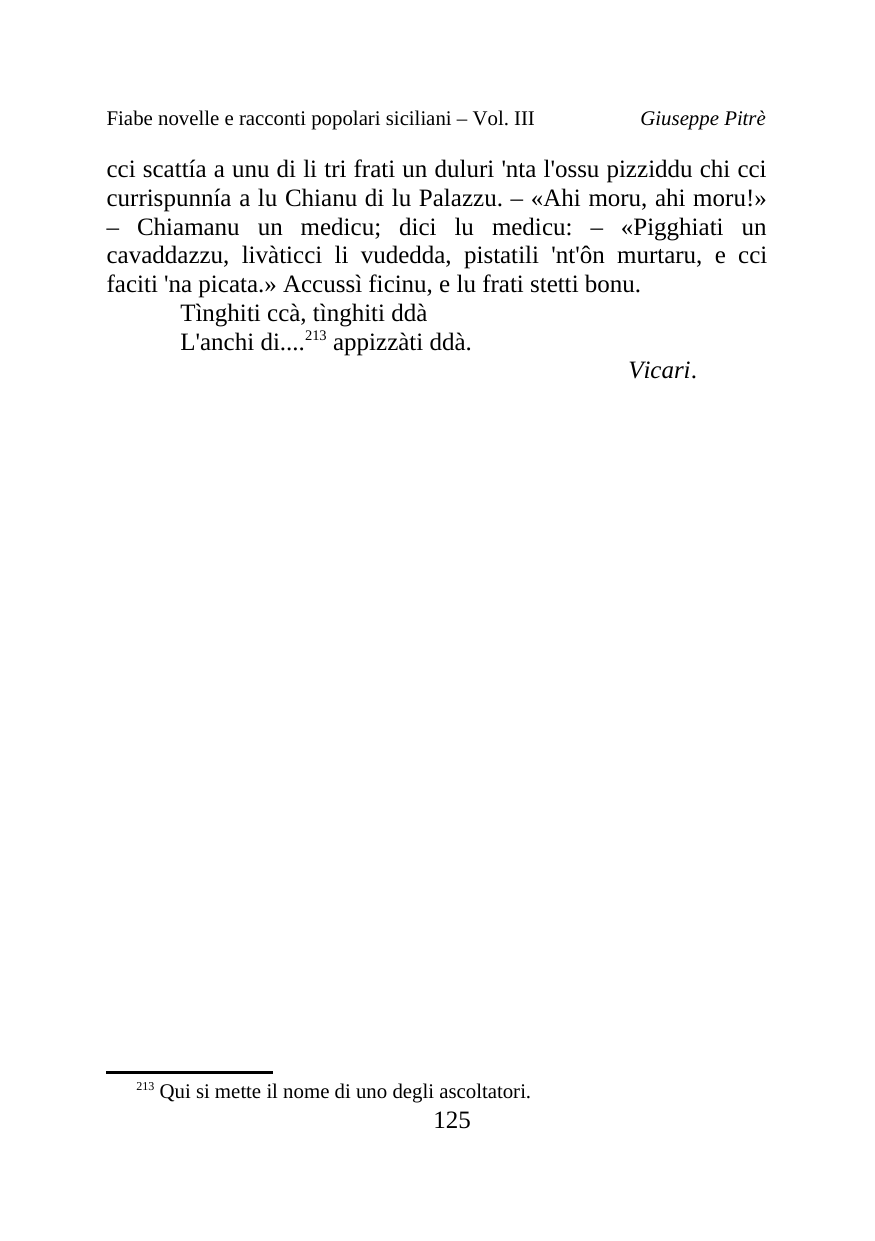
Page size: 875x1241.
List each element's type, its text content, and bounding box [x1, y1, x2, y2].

text cci scattía a unu di li tri frati un duluri 'nta l'ossu pizziddu chi cci currispunnía a lu Chianu di lu Palazzu. – «Ahi moru, ahi moru!» – Chiamanu un medicu; dici lu medicu: – «Pigghiati un cavaddazzu, livàticci li vudedda, pistatili 'nt'ôn murtaru, e cci faciti 'na picata.» Accussì ficinu, e lu frati stetti bonu. [106, 154, 768, 298]
text Tìnghiti ccà, tìnghiti ddà L'anchi di.... appizzàti ddà. [180, 298, 768, 356]
text Qui si mette il nome di uno degli ascoltatori. [106, 1078, 768, 1103]
text Vicari. [106, 356, 768, 384]
